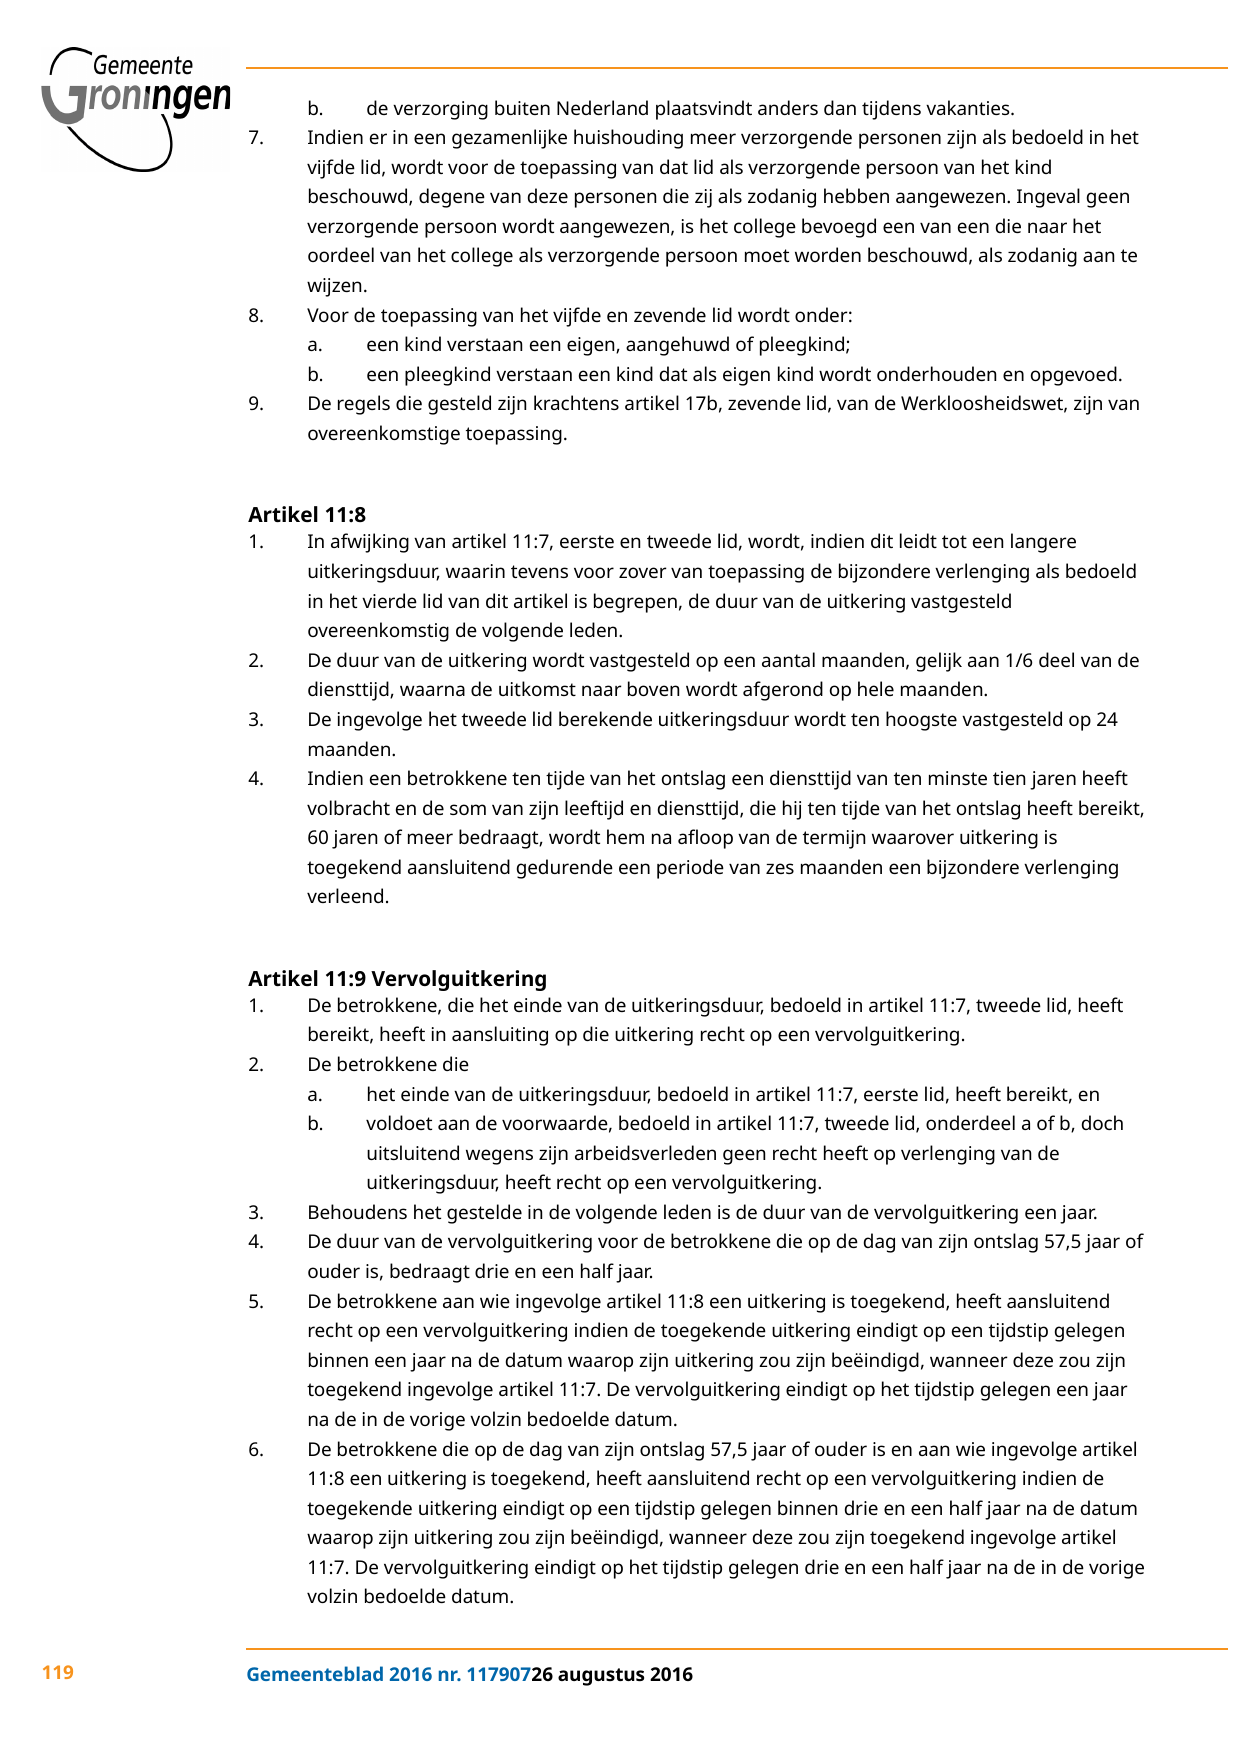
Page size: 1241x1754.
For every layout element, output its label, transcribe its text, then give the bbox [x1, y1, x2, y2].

list De ingevolge het tweede lid berekende uitkeringsduur wordt ten hoogste vastgesteld op 24 maanden. [248, 706, 1152, 761]
list een kind verstaan een eigen, aangehuwd of pleegkind; [307, 331, 1152, 357]
list De betrokkene die op de dag van zijn ontslag 57,5 jaar of ouder is en aan wie ingevolge artikel 11:8 een uitkering is toegekend, heeft aansluitend recht op een vervolguitkering indien de toegekende uitkering eindigt op een tijdstip gelegen binnen drie en een half jaar na de datum waarop zijn uitkering zou zijn beëindigd, wanneer deze zou zijn toegekend ingevolge artikel 11:7. De vervolguitkering eindigt op het tijdstip gelegen drie en een half jaar na de in de vorige volzin bedoelde datum. [248, 1436, 1152, 1609]
list Indien een betrokkene ten tijde van het ontslag een diensttijd van ten minste tien jaren heeft volbracht en de som van zijn leeftijd en diensttijd, die hij ten tijde van het ontslag heeft bereikt, 60 jaren of meer bedraagt, wordt hem na afloop van de termijn waarover uitkering is toegekend aansluitend gedurende een periode van zes maanden een bijzondere verlenging verleend. [248, 765, 1152, 909]
list de verzorging buiten Nederland plaatsvindt anders dan tijdens vakanties. [307, 95, 1152, 121]
text Artikel 11:9 Vervolguitkering [248, 964, 1152, 992]
list De betrokkene, die het einde van de uitkeringsduur, bedoeld in artikel 11:7, tweede lid, heeft bereikt, heeft in aansluiting op die uitkering recht op een vervolguitkering. [248, 992, 1152, 1047]
text Artikel 11:8 [248, 500, 1152, 529]
list De duur van de vervolguitkering voor de betrokkene die op de dag van zijn ontslag 57,5 jaar of ouder is, bedraagt drie en een half jaar. [248, 1229, 1152, 1284]
list De betrokkene die [248, 1051, 1152, 1077]
list Voor de toepassing van het vijfde en zevende lid wordt onder: [248, 302, 1152, 328]
list De betrokkene aan wie ingevolge artikel 11:8 een uitkering is toegekend, heeft aansluitend recht op een vervolguitkering indien de toegekende uitkering eindigt op een tijdstip gelegen binnen een jaar na de datum waarop zijn uitkering zou zijn beëindigd, wanneer deze zou zijn toegekend ingevolge artikel 11:7. De vervolguitkering eindigt op het tijdstip gelegen een jaar na de in de vorige volzin bedoelde datum. [248, 1288, 1152, 1432]
list De duur van de uitkering wordt vastgesteld op een aantal maanden, gelijk aan 1/6 deel van de diensttijd, waarna de uitkomst naar boven wordt afgerond op hele maanden. [248, 647, 1152, 702]
list Behoudens het gestelde in de volgende leden is de duur van de vervolguitkering een jaar. [248, 1199, 1152, 1225]
list het einde van de uitkeringsduur, bedoeld in artikel 11:7, eerste lid, heeft bereikt, en [307, 1081, 1152, 1107]
list voldoet aan de voorwaarde, bedoeld in artikel 11:7, tweede lid, onderdeel a of b, doch uitsluitend wegens zijn arbeidsverleden geen recht heeft op verlenging van de uitkeringsduur, heeft recht op een vervolguitkering. [307, 1110, 1152, 1195]
list De regels die gesteld zijn krachtens artikel 17b, zevende lid, van de Werkloosheidswet, zijn van overeenkomstige toepassing. [248, 391, 1152, 446]
picture [41, 47, 231, 172]
list Indien er in een gezamenlijke huishouding meer verzorgende personen zijn als bedoeld in het vijfde lid, wordt voor de toepassing van dat lid als verzorgende persoon van het kind beschouwd, degene van deze personen die zij als zodanig hebben aangewezen. Ingeval geen verzorgende persoon wordt aangewezen, is het college bevoegd een van een die naar het oordeel van het college als verzorgende persoon moet worden beschouwd, als zodanig aan te wijzen. [248, 124, 1152, 298]
list In afwijking van artikel 11:7, eerste en tweede lid, wordt, indien dit leidt tot een langere uitkeringsduur, waarin tevens voor zover van toepassing de bijzondere verlenging als bedoeld in het vierde lid van dit artikel is begrepen, de duur van de uitkering vastgesteld overeenkomstig de volgende leden. [248, 529, 1152, 643]
list een pleegkind verstaan een kind dat als eigen kind wordt onderhouden en opgevoed. [307, 361, 1152, 387]
